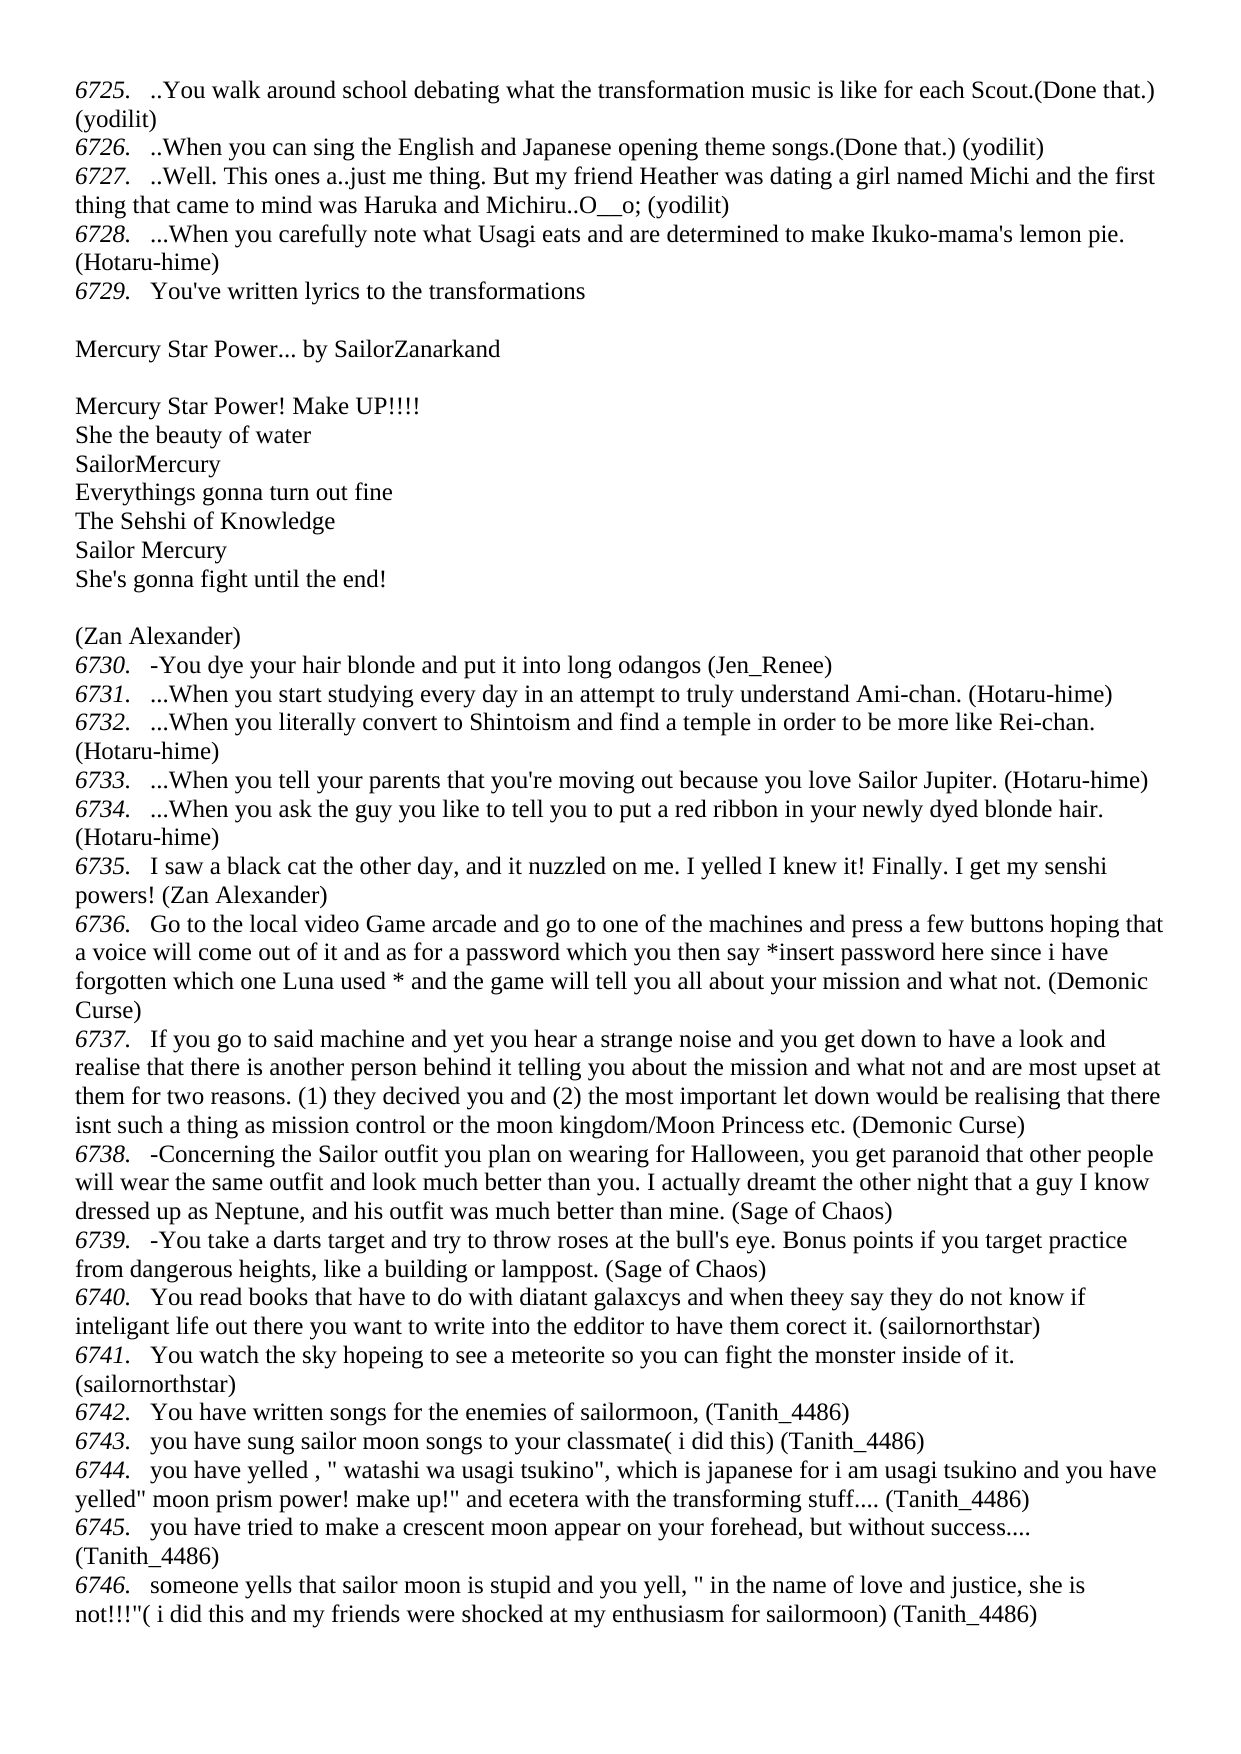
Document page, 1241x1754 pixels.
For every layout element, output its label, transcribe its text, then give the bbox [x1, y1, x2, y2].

list Mercury Star Power... by SailorZanarkand [75, 305, 1165, 362]
list She's gonna fight until the end! [75, 564, 1165, 621]
list -Concerning the Sailor outfit you plan on wearing for Halloween, you get paranoid that other people will wear the same outfit and look much better than you. I actually dreamt the other night that a guy I know dressed up as Neptune, and his outfit was much better than mine. (Sage of Chaos) [75, 1139, 1165, 1225]
list If you go to said machine and yet you hear a strange noise and you get down to have a look and realise that there is another person behind it telling you about the mission and what not and are most upset at them for two reasons. (1) they decived you and (2) the most important let down would be realising that there isnt such a thing as mission control or the moon kingdom/Moon Princess etc. (Demonic Curse) [75, 1024, 1165, 1139]
list You read books that have to do with diatant galaxcys and when theey say they do not know if inteligant life out there you want to write into the edditor to have them corect it. (sailornorthstar) [75, 1282, 1165, 1340]
list ...When you tell your parents that you're moving out because you love Sailor Jupiter. (Hotaru-hime) [75, 765, 1165, 794]
list ...When you ask the guy you like to tell you to put a red ribbon in your newly dyed blonde hair. (Hotaru-hime) [75, 794, 1165, 851]
list ...When you literally convert to Shintoism and find a temple in order to be more like Rei-chan. (Hotaru-hime) [75, 707, 1165, 765]
list (Zan Alexander) [75, 621, 1165, 650]
list ..You walk around school debating what the transformation music is like for each Scout.(Done that.) (yodilit) [75, 75, 1165, 132]
list Sailor Mercury [75, 535, 1165, 564]
list you have sung sailor moon songs to your classmate( i did this) (Tanith_4486) [75, 1426, 1165, 1455]
list You watch the sky hopeing to see a meteorite so you can fight the monster inside of it. (sailornorthstar) [75, 1340, 1165, 1397]
list SailorMercury [75, 449, 1165, 477]
list She the beauty of water [75, 420, 1165, 449]
list You have written songs for the enemies of sailormoon, (Tanith_4486) [75, 1397, 1165, 1426]
list ..When you can sing the English and Japanese opening theme songs.(Done that.) (yodilit) [75, 132, 1165, 161]
list ...When you carefully note what Usagi eats and are determined to make Ikuko-mama's lemon pie. (Hotaru-hime) [75, 219, 1165, 276]
list you have tried to make a crescent moon appear on your forehead, but without success.... (Tanith_4486) [75, 1512, 1165, 1570]
list ..Well. This ones a..just me thing. But my friend Heather was dating a girl named Michi and the first thing that came to mind was Haruka and Michiru..O__o; (yodilit) [75, 161, 1165, 219]
list ...When you start studying every day in an attempt to truly understand Ami-chan. (Hotaru-hime) [75, 679, 1165, 707]
list someone yells that sailor moon is stupid and you yell, " in the name of love and justice, she is not!!!"( i did this and my friends were shocked at my enthusiasm for sailormoon) (Tanith_4486) [75, 1570, 1165, 1627]
list Go to the local video Game arcade and go to one of the machines and press a few buttons hoping that a voice will come out of it and as for a password which you then say *insert password here since i have forgotten which one Luna used * and the game will tell you all about your mission and what not. (Demonic Curse) [75, 909, 1165, 1024]
list I saw a black cat the other day, and it nuzzled on me. I yelled I knew it! Finally. I get my senshi powers! (Zan Alexander) [75, 851, 1165, 909]
list -You take a darts target and try to throw roses at the bull's eye. Bonus points if you target practice from dangerous heights, like a building or lamppost. (Sage of Chaos) [75, 1225, 1165, 1282]
list Mercury Star Power! Make UP!!!! [75, 391, 1165, 420]
list -You dye your hair blonde and put it into long odangos (Jen_Renee) [75, 650, 1165, 679]
list You've written lyrics to the transformations [75, 276, 1165, 305]
list The Sehshi of Knowledge [75, 506, 1165, 535]
list Everythings gonna turn out fine [75, 477, 1165, 506]
list you have yelled , " watashi wa usagi tsukino", which is japanese for i am usagi tsukino and you have yelled" moon prism power! make up!" and ecetera with the transforming stuff.... (Tanith_4486) [75, 1455, 1165, 1512]
